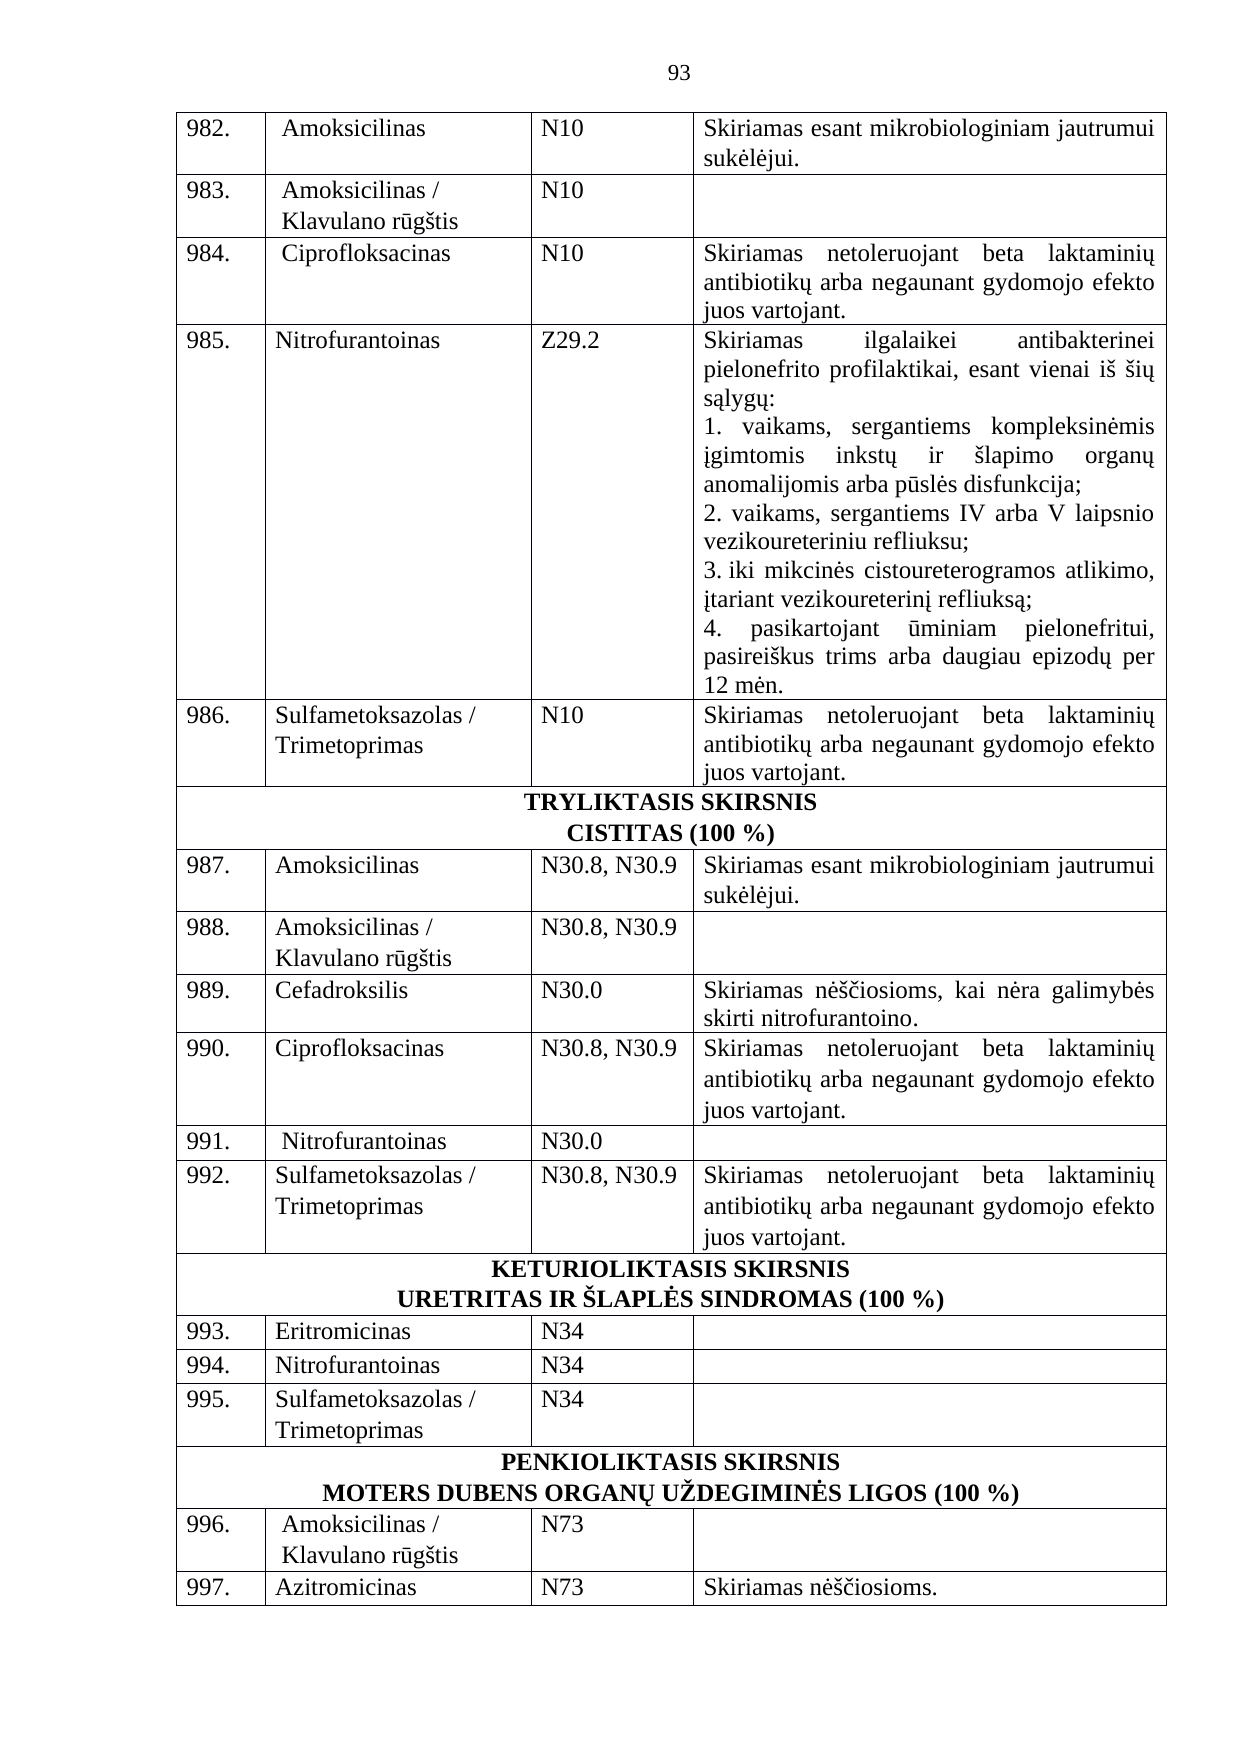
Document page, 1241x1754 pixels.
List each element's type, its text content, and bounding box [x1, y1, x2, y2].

table_cell Amoksicilinas / Klavulano rūgštis [266, 175, 531, 237]
table_cell [694, 912, 1166, 974]
table_cell N10 [532, 238, 693, 324]
table_cell KETURIOLIKTASIS SKIRSNIS URETRITAS IR ŠLAPLĖS SINDROMAS (100 %) [177, 1254, 1166, 1315]
table_cell 982. [177, 113, 265, 174]
table_cell Ciprofloksacinas [266, 238, 531, 324]
table_cell N10 [532, 113, 693, 174]
table_cell 984. [177, 238, 265, 324]
table_cell Nitrofurantoinas [266, 1126, 531, 1159]
table_cell Ciprofloksacinas [266, 1033, 531, 1125]
table_cell Eritromicinas [266, 1316, 531, 1349]
table_cell N34 [532, 1316, 693, 1349]
table_cell Skiriamas ilgalaikei antibakterinei pielonefrito profilaktikai, esant vienai iš šių sąlygų: 1. vaikams, sergantiems kompleksinėmis įgimtomis inkstų ir šlapimo organų anomalijomis arba pūslės disfunkcija; 2. vaikams, sergantiems IV arba V laipsnio vezikoureteriniu refliuksu; 3. iki mikcinės cistoureterogramos atlikimo, įtariant vezikoureterinį refliuksą; 4. pasikartojant ūminiam pielonefritui, pasireiškus trims arba daugiau epizodų per 12 mėn. [694, 325, 1166, 699]
table_cell 988. [177, 912, 265, 974]
table_cell N30.8, N30.9 [532, 912, 693, 974]
table_cell Azitromicinas [266, 1572, 531, 1605]
table_cell [694, 1316, 1166, 1349]
table_cell 985. [177, 325, 265, 699]
table_cell Skiriamas nėščiosioms. [694, 1572, 1166, 1605]
table_cell PENKIOLIKTASIS SKIRSNIS MOTERS DUBENS ORGANŲ UŽDEGIMINĖS LIGOS (100 %) [177, 1447, 1166, 1508]
table_cell N10 [532, 700, 693, 786]
table_cell Skiriamas netoleruojant beta laktaminių antibiotikų arba negaunant gydomojo efekto juos vartojant. [694, 1033, 1166, 1125]
table_cell Amoksicilinas [266, 850, 531, 911]
table_cell Amoksicilinas [266, 113, 531, 174]
table_cell [694, 1126, 1166, 1159]
table_cell Skiriamas esant mikrobiologiniam jautrumui sukėlėjui. [694, 113, 1166, 174]
table_cell Skiriamas netoleruojant beta laktaminių antibiotikų arba negaunant gydomojo efekto juos vartojant. [694, 1161, 1166, 1253]
table_cell 993. [177, 1316, 265, 1349]
table_cell N30.8, N30.9 [532, 1161, 693, 1253]
table_cell 996. [177, 1509, 265, 1571]
table_cell 994. [177, 1350, 265, 1383]
table_cell N34 [532, 1350, 693, 1383]
table_cell Skiriamas nėščiosioms, kai nėra galimybės skirti nitrofurantoino. [694, 975, 1166, 1032]
table_cell N73 [532, 1509, 693, 1571]
table_cell Skiriamas esant mikrobiologiniam jautrumui sukėlėjui. [694, 850, 1166, 911]
table_cell Skiriamas netoleruojant beta laktaminių antibiotikų arba negaunant gydomojo efekto juos vartojant. [694, 238, 1166, 324]
table_cell 989. [177, 975, 265, 1032]
table_cell 983. [177, 175, 265, 237]
table_cell [694, 1350, 1166, 1383]
table_cell [694, 175, 1166, 237]
table_cell 992. [177, 1161, 265, 1253]
table_cell [694, 1509, 1166, 1571]
table_cell Amoksicilinas / Klavulano rūgštis [266, 1509, 531, 1571]
table_cell N30.8, N30.9 [532, 850, 693, 911]
table_cell 997. [177, 1572, 265, 1605]
table_cell [694, 1384, 1166, 1446]
table_cell Sulfametoksazolas / Trimetoprimas [266, 1161, 531, 1253]
table_cell Nitrofurantoinas [266, 1350, 531, 1383]
table_cell Nitrofurantoinas [266, 325, 531, 699]
table_cell 991. [177, 1126, 265, 1159]
table_cell N30.0 [532, 975, 693, 1032]
table_cell 990. [177, 1033, 265, 1125]
table_cell N73 [532, 1572, 693, 1605]
table_cell N30.8, N30.9 [532, 1033, 693, 1125]
table_cell N34 [532, 1384, 693, 1446]
table_cell N30.0 [532, 1126, 693, 1159]
table_cell Sulfametoksazolas / Trimetoprimas [266, 1384, 531, 1446]
table_cell Z29.2 [532, 325, 693, 699]
table_cell 995. [177, 1384, 265, 1446]
table_cell 987. [177, 850, 265, 911]
table_cell Cefadroksilis [266, 975, 531, 1032]
table_cell Amoksicilinas / Klavulano rūgštis [266, 912, 531, 974]
table_cell Skiriamas netoleruojant beta laktaminių antibiotikų arba negaunant gydomojo efekto juos vartojant. [694, 700, 1166, 786]
table_cell Sulfametoksazolas / Trimetoprimas [266, 700, 531, 786]
table_cell 986. [177, 700, 265, 786]
table_cell TRYLIKTASIS SKIRSNIS CISTITAS (100 %) [177, 787, 1166, 849]
table_cell N10 [532, 175, 693, 237]
